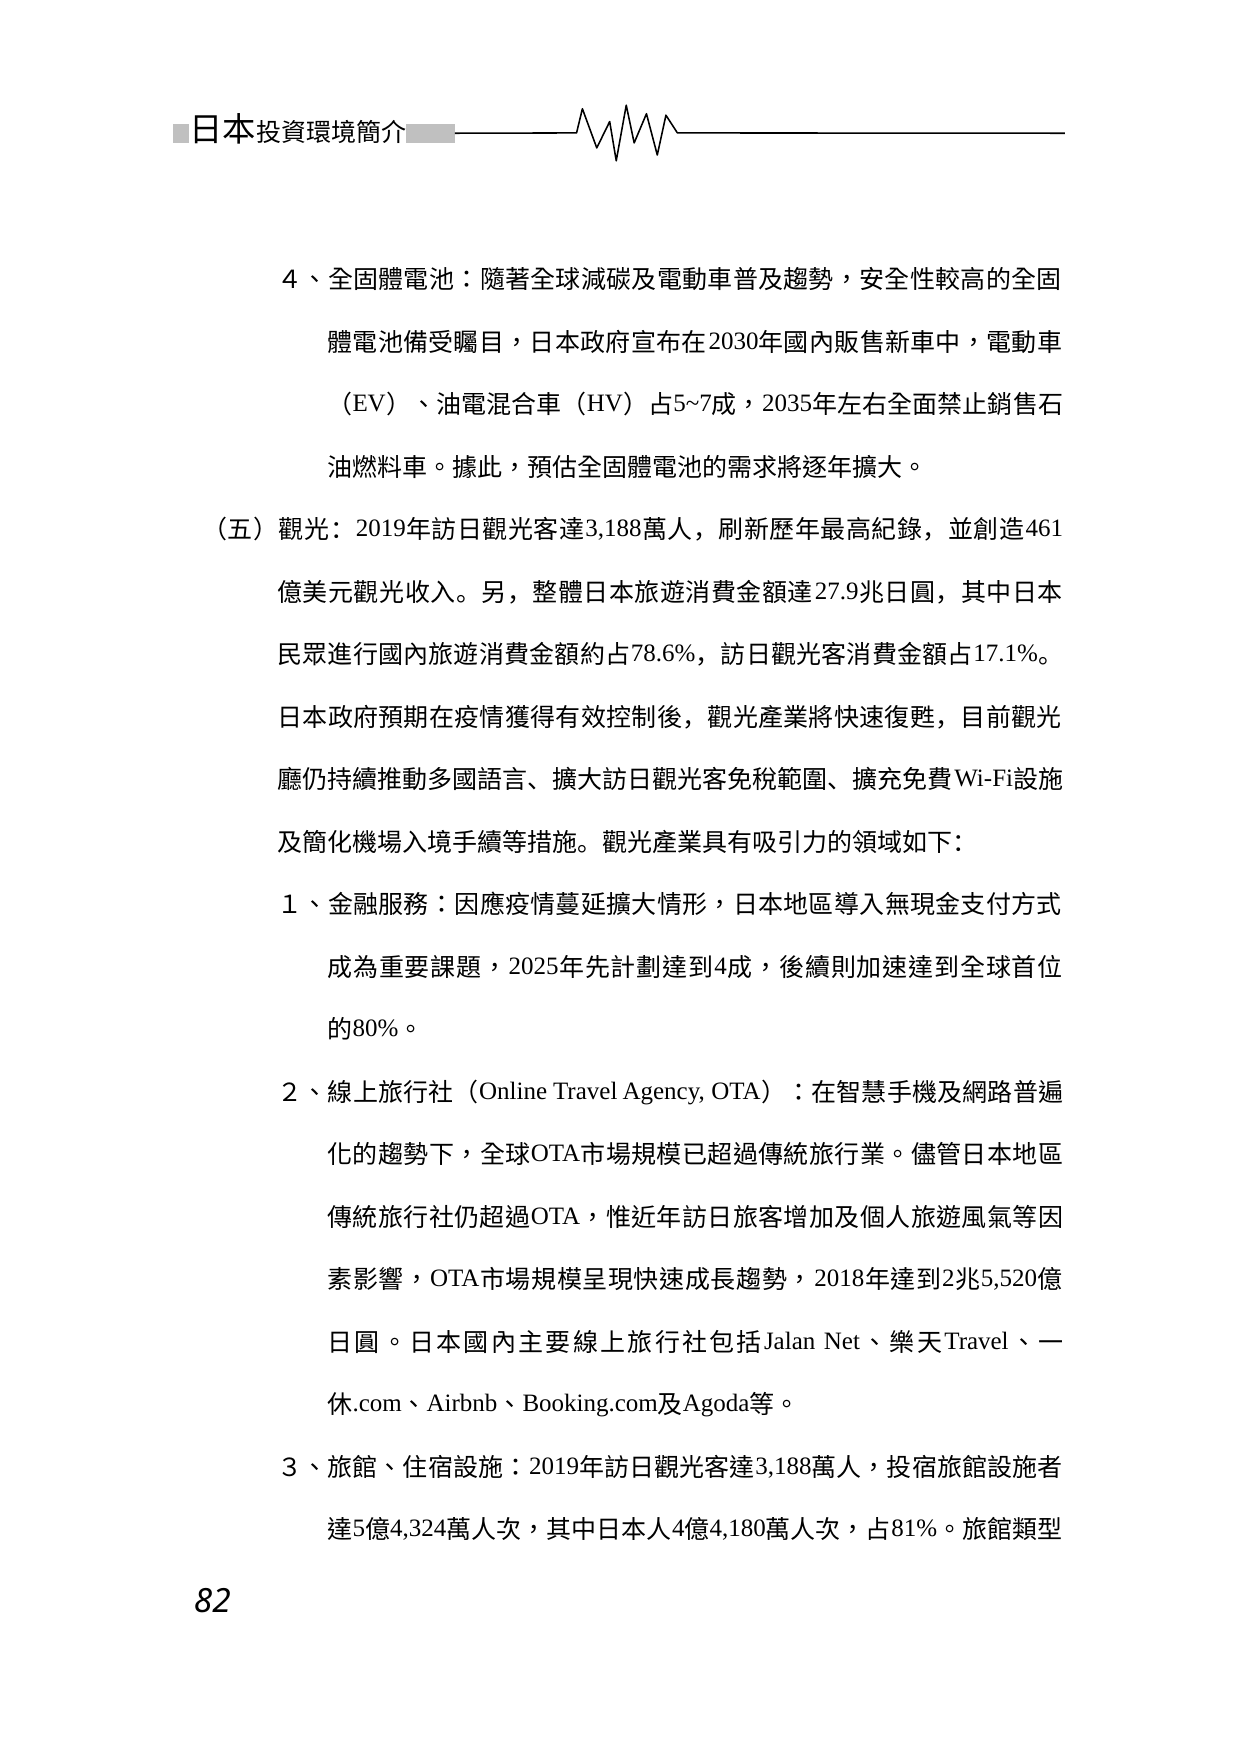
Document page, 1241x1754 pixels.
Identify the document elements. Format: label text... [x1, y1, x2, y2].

text １、金融服務：因應疫情蔓延擴大情形，日本地區導入無現金支付方式成為重要課題，2025年先計劃達到4成，後續則加速達到全球首位的80%。 [277, 861, 1063, 1049]
text ２、線上旅行社（Online Travel Agency, OTA）：在智慧手機及網路普遍化的趨勢下，全球OTA市場規模已超過傳統旅行業。儘管日本地區傳統旅行社仍超過OTA，惟近年訪日旅客增加及個人旅遊風氣等因素影響，OTA市場規模呈現快速成長趨勢，2018年達到2兆5,520億日圓。日本國內主要線上旅行社包括Jalan Net、樂天Travel、一休.com、Airbnb、Booking.com及Agoda等。 [277, 1049, 1063, 1424]
text ４、全固體電池：隨著全球減碳及電動車普及趨勢，安全性較高的全固體電池備受矚目，日本政府宣布在2030年國內販售新車中，電動車（EV）、油電混合車（HV）占5~7成，2035年左右全面禁止銷售石油燃料車。據此，預估全固體電池的需求將逐年擴大。 [277, 236, 1063, 486]
text （五）觀光：2019年訪日觀光客達3,188萬人，刷新歷年最高紀錄，並創造461億美元觀光收入。另，整體日本旅遊消費金額達27.9兆日圓，其中日本民眾進行國內旅遊消費金額約占78.6%，訪日觀光客消費金額占17.1%。日本政府預期在疫情獲得有效控制後，觀光產業將快速復甦，目前觀光廳仍持續推動多國語言、擴大訪日觀光客免稅範圍、擴充免費Wi-Fi設施及簡化機場入境手續等措施。觀光產業具有吸引力的領域如下： [202, 486, 1063, 861]
text ３、旅館、住宿設施：2019年訪日觀光客達3,188萬人，投宿旅館設施者達5億4,324萬人次，其中日本人4億4,180萬人次，占81%。旅館類型 [277, 1424, 1063, 1549]
